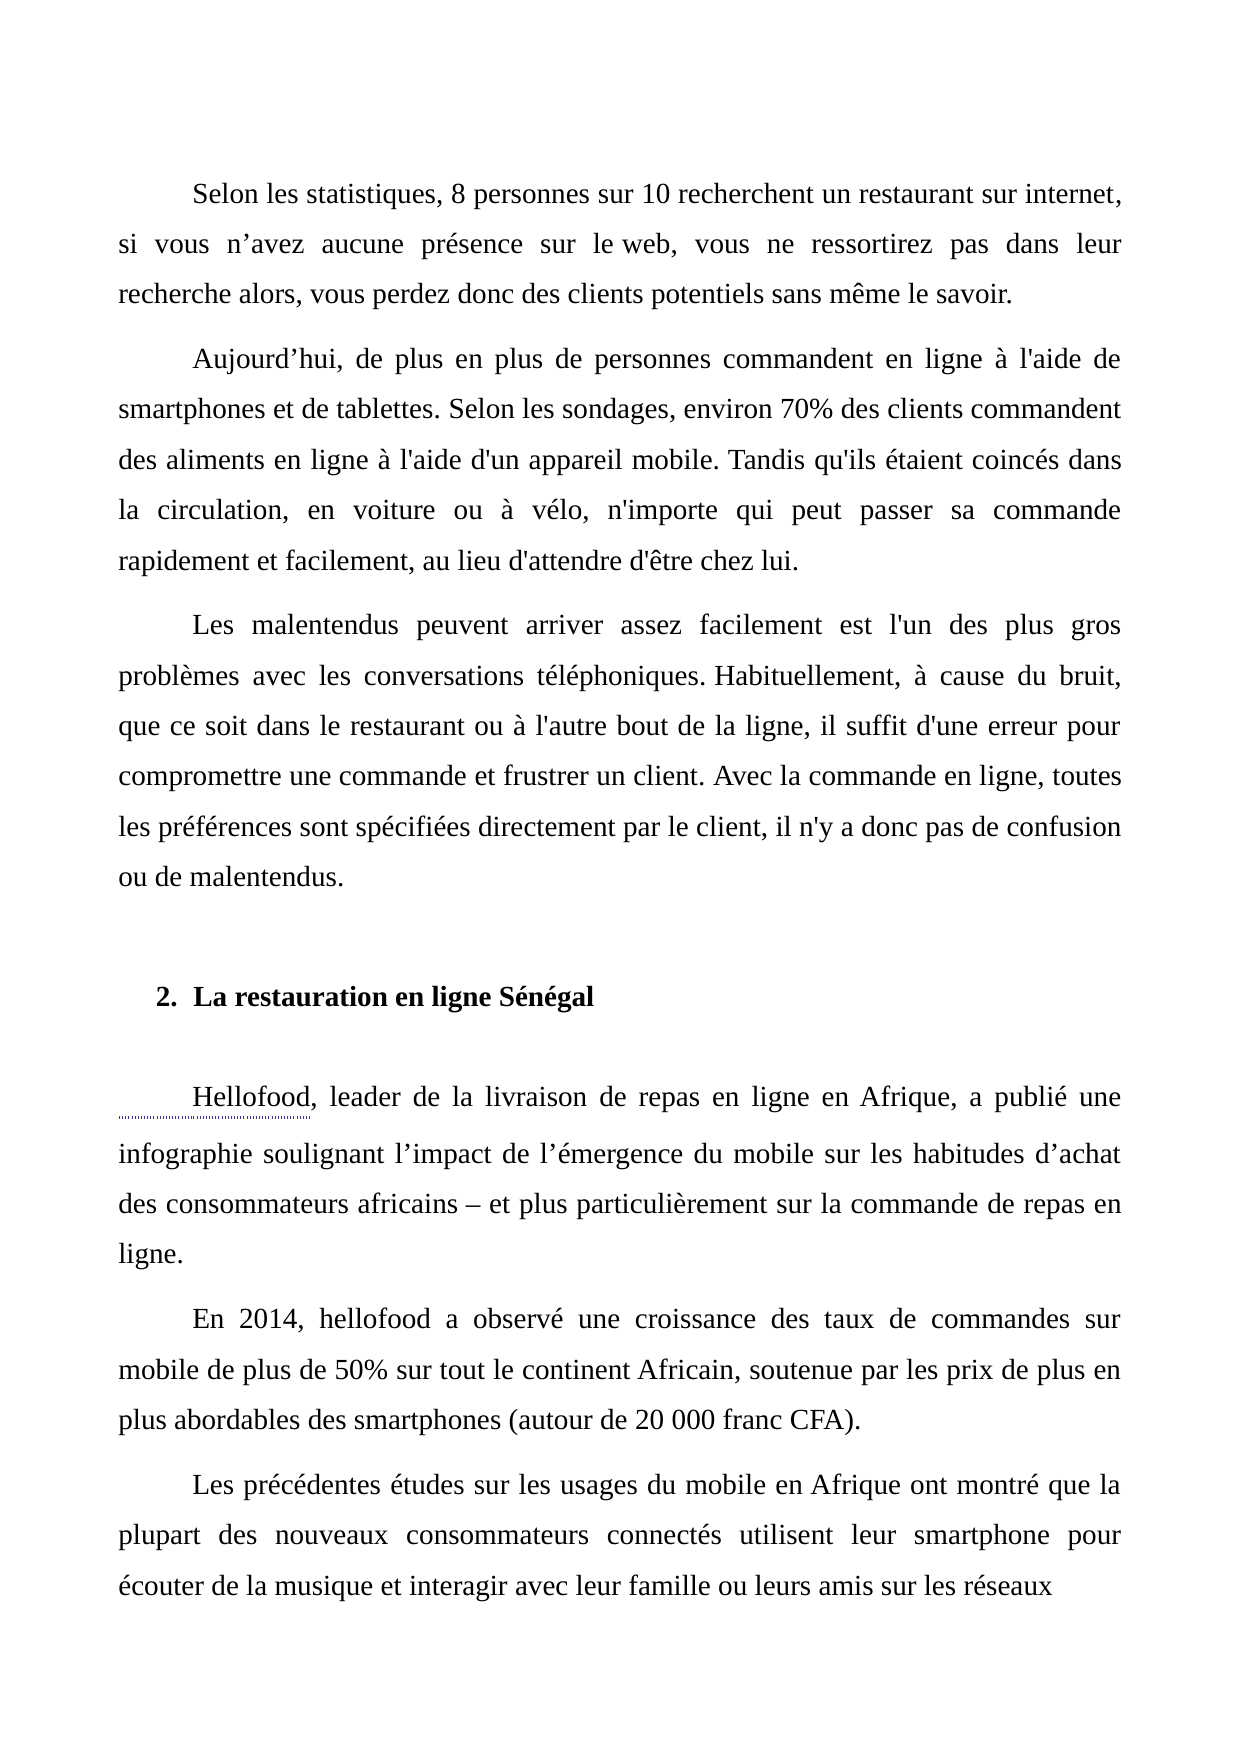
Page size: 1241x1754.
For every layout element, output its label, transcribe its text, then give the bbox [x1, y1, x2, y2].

text Selon les statistiques, 8 personnes sur 10 recherchent un restaurant sur internet, si vous n’avez aucune présence sur le web, vous ne ressortirez pas dans leur recherche alors, vous perdez donc des clients potentiels sans même le savoir. [118, 176, 1122, 310]
text Aujourd’hui, de plus en plus de personnes commandent en ligne à l'aide de smartphones et de tablettes. Selon les sondages, environ 70% des clients commandent des aliments en ligne à l'aide d'un appareil mobile. Tandis qu'ils étaient coincés dans la circulation, en voiture ou à vélo, n'importe qui peut passer sa commande rapidement et facilement, au lieu d'attendre d'être chez lui. [118, 341, 1122, 576]
text Hellofood, leader de la livraison de repas en ligne en Afrique, a publié une infographie soulignant l’impact de l’émergence du mobile sur les habitudes d’achat des consommateurs africains – et plus particulièrement sur la commande de repas en ligne. [118, 1079, 1122, 1270]
text Les précédentes études sur les usages du mobile en Afrique ont montré que la plupart des nouveaux consommateurs connectés utilisent leur smartphone pour écouter de la musique et interagir avec leur famille ou leurs amis sur les réseaux [118, 1467, 1122, 1601]
text En 2014, hellofood a observé une croissance des taux de commandes sur mobile de plus de 50% sur tout le continent Africain, soutenue par les prix de plus en plus abordables des smartphones (autour de 20 000 franc CFA). [118, 1301, 1122, 1436]
list La restauration en ligne Sénégal [156, 979, 1122, 1012]
text Les malentendus peuvent arriver assez facilement est l'un des plus gros problèmes avec les conversations téléphoniques. Habituellement, à cause du bruit, que ce soit dans le restaurant ou à l'autre bout de la ligne, il suffit d'une erreur pour compromettre une commande et frustrer un client. Avec la commande en ligne, toutes les préférences sont spécifiées directement par le client, il n'y a donc pas de confusion ou de malentendus. [118, 607, 1122, 893]
